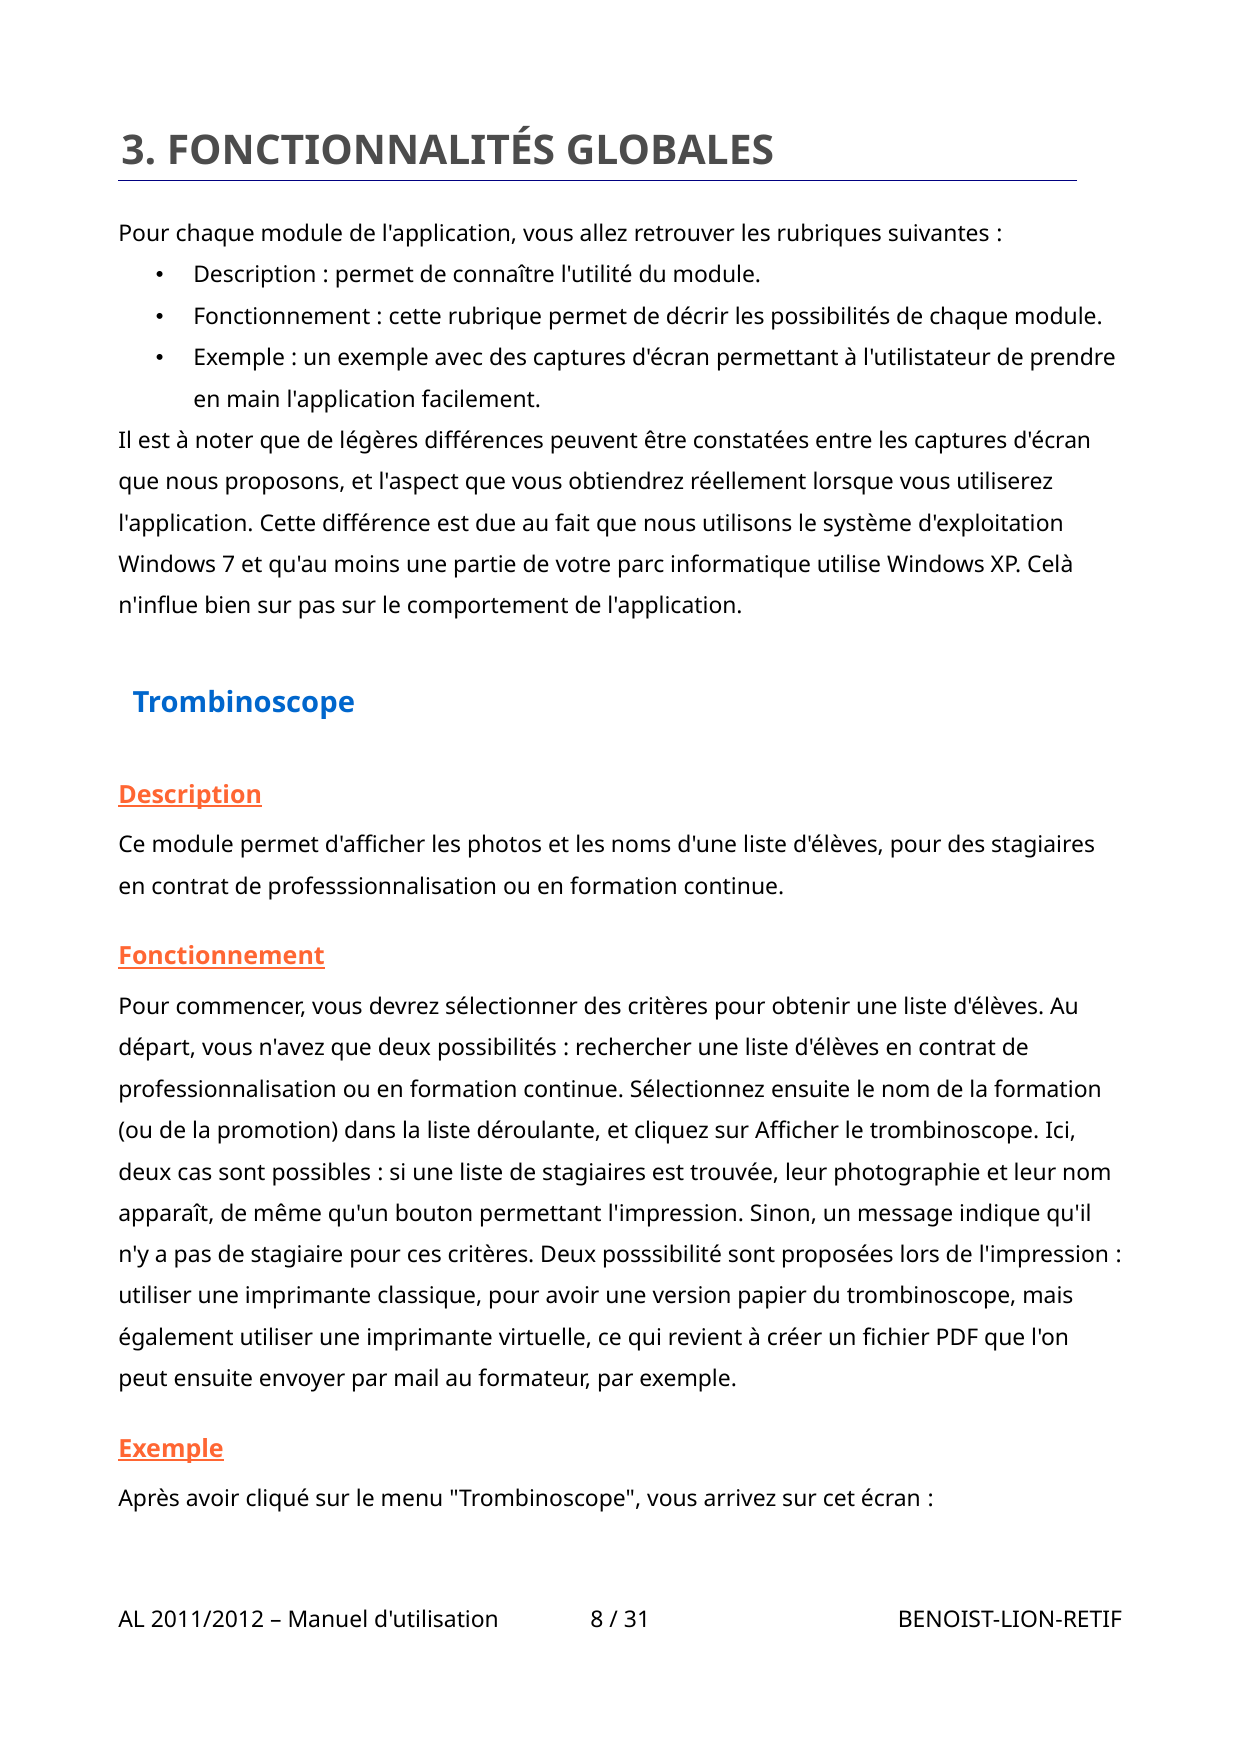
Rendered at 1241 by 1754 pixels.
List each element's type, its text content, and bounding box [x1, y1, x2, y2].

subtitle Trombinoscope [132, 682, 1122, 721]
list Description : permet de connaître l'utilité du module. [156, 250, 1122, 291]
text Après avoir cliqué sur le menu "Trombinoscope", vous arrivez sur cet écran : [118, 1474, 1122, 1515]
text Pour commencer, vous devrez sélectionner des critères pour obtenir une liste d'élèves. Au départ, vous n'avez que deux possibilités : rechercher une liste d'élèves en contrat de professionnalisation ou en formation continue. Sélectionnez ensuite le nom de la formation (ou de la promotion) dans la liste déroulante, et cliquez sur Afficher le trombinoscope. Ici, deux cas sont possibles : si une liste de stagiaires est trouvée, leur photographie et leur nom apparaît, de même qu'un bouton permettant l'impression. Sinon, un message indique qu'il n'y a pas de stagiaire pour ces critères. Deux posssibilité sont proposées lors de l'impression : utiliser une imprimante classique, pour avoir une version papier du trombinoscope, mais également utiliser une imprimante virtuelle, ce qui revient à créer un fichier PDF que l'on peut ensuite envoyer par mail au formateur, par exemple. [118, 981, 1122, 1395]
subtitle 3. Fonctionnalités globales [118, 118, 1077, 180]
subtitle Exemple [118, 1424, 1122, 1466]
subtitle Fonctionnement [118, 932, 1122, 973]
subtitle Description [118, 770, 1122, 812]
text Pour chaque module de l'application, vous allez retrouver les rubriques suivantes : [118, 208, 1122, 250]
text Ce module permet d'afficher les photos et les noms d'une liste d'élèves, pour des stagiaires en contrat de professsionnalisation ou en formation continue. [118, 820, 1122, 903]
text Il est à noter que de légères différences peuvent être constatées entre les captures d'écran que nous proposons, et l'aspect que vous obtiendrez réellement lorsque vous utiliserez l'application. Cette différence est due au fait que nous utilisons le système d'exploitation Windows 7 et qu'au moins une partie de votre parc informatique utilise Windows XP. Celà n'influe bien sur pas sur le comportement de l'application. [118, 415, 1122, 622]
list Exemple : un exemple avec des captures d'écran permettant à l'utilistateur de prendre en main l'application facilement. [156, 333, 1122, 415]
list Fonctionnement : cette rubrique permet de décrir les possibilités de chaque module. [156, 291, 1122, 333]
